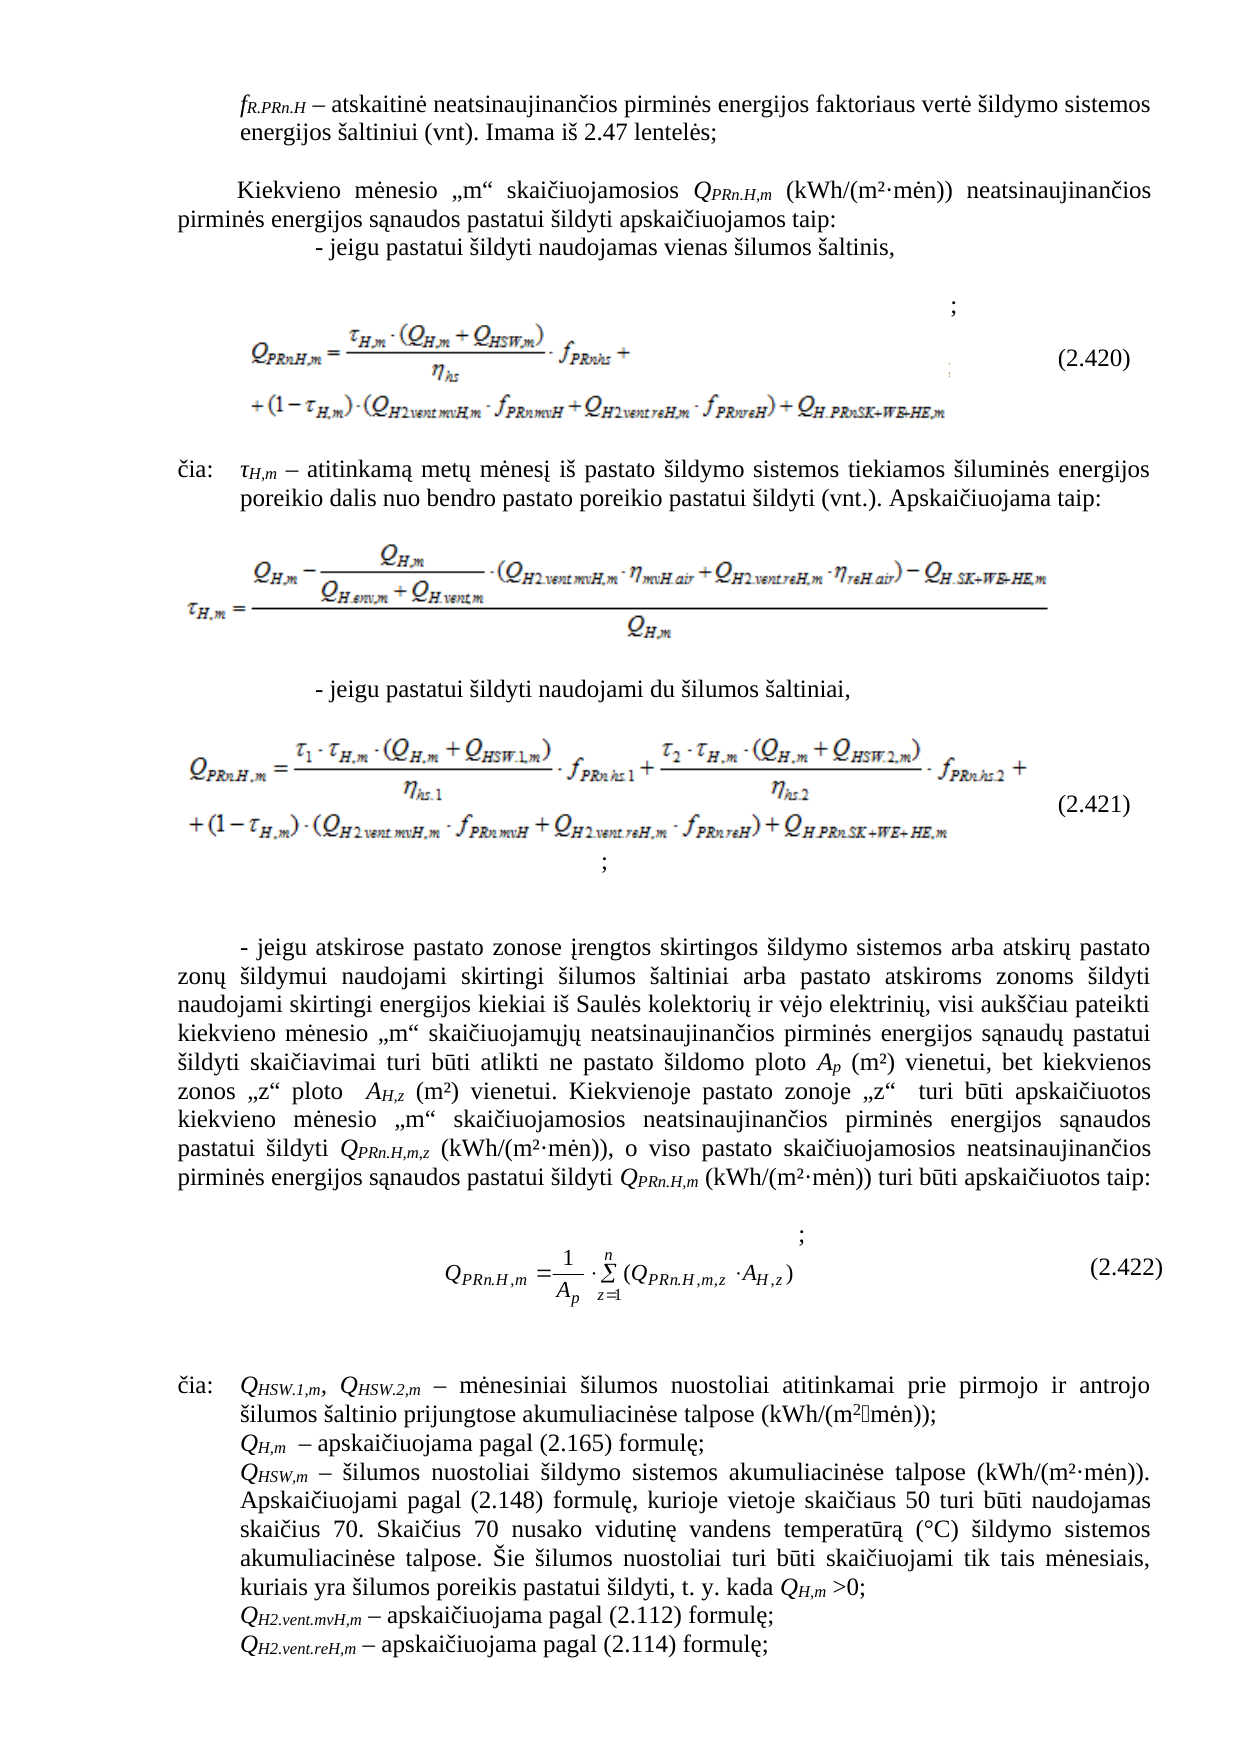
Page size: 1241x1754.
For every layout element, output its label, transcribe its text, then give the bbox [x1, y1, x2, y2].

text čia: QHSW.1,m, QHSW.2,m – mėnesiniai šilumos nuostoliai atitinkamai prie pirmojo ir antrojo šilumos šaltinio prijungtose akumuliacinėse talpose (kWh/(m2mėn)); [177, 1371, 1151, 1428]
table_header ; [177, 1220, 1069, 1313]
text QH2.vent.mvH,m – apskaičiuojama pagal (2.112) formulę; [240, 1601, 1151, 1629]
text - jeigu atskirose pastato zonose įrengtos skirtingos šildymo sistemos arba atskirų pastato zonų šildymui naudojami skirtingi šilumos šaltiniai arba pastato atskiroms zonoms šildyti naudojami skirtingi energijos kiekiai iš Saulės kolektorių ir vėjo elektrinių, visi aukščiau pateikti kiekvieno mėnesio „m“ skaičiuojamųjų neatsinaujinančios pirminės energijos sąnaudų pastatui šildyti skaičiavimai turi būti atlikti ne pastato šildomo ploto Ap (m²) vienetui, bet kiekvienos zonos „z“ ploto AH,z (m²) vienetui. Kiekvienoje pastato zonoje „z“ turi būti apskaičiuotos kiekvieno mėnesio „m“ skaičiuojamosios neatsinaujinančios pirminės energijos sąnaudos pastatui šildyti QPRn.H,m,z (kWh/(m²·mėn)), o viso pastato skaičiuojamosios neatsinaujinančios pirminės energijos sąnaudos pastatui šildyti QPRn.H,m (kWh/(m²·mėn)) turi būti apskaičiuotos taip: [177, 932, 1151, 1191]
text Kiekvieno mėnesio „m“ skaičiuojamosios QPRn.H,m (kWh/(m²·mėn)) neatsinaujinančios pirminės energijos sąnaudos pastatui šildyti apskaičiuojamos taip: [177, 175, 1151, 232]
table_header (2.420) [1031, 290, 1142, 426]
text fR.PRn.H – atskaitinė neatsinaujinančios pirminės energijos faktoriaus vertė šildymo sistemos energijos šaltiniui (vnt). Imama iš 2.47 lentelės; [240, 89, 1151, 146]
table_header ; [177, 290, 1031, 426]
text QH,m – apskaičiuojama pagal (2.165) formulę; [240, 1428, 1151, 1457]
text QH2.vent.reH,m – apskaičiuojama pagal (2.114) formulę; [240, 1629, 1151, 1658]
text - jeigu pastatui šildyti naudojamas vienas šilumos šaltinis, [240, 232, 1151, 261]
table_header (2.421) [1031, 732, 1142, 874]
table_header (2.422) [1070, 1220, 1174, 1313]
text čia: τH,m – atitinkamą metų mėnesį iš pastato šildymo sistemos tiekiamos šiluminės energijos poreikio dalis nuo bendro pastato poreikio pastatui šildyti (vnt.). Apskaičiuojama taip: [177, 454, 1151, 512]
text - jeigu pastatui šildyti naudojami du šilumos šaltiniai, [240, 674, 1151, 703]
table_header ; [177, 732, 1031, 874]
text QHSW,m – šilumos nuostoliai šildymo sistemos akumuliacinėse talpose (kWh/(m²·mėn)). Apskaičiuojami pagal (2.148) formulę, kurioje vietoje skaičiaus 50 turi būti naudojamas skaičius 70. Skaičius 70 nusako vidutinę vandens temperatūrą (°C) šildymo sistemos akumuliacinėse talpose. Šie šilumos nuostoliai turi būti skaičiuojami tik tais mėnesiais, kuriais yra šilumos poreikis pastatui šildyti, t. y. kada QH,m >0; [240, 1457, 1151, 1601]
